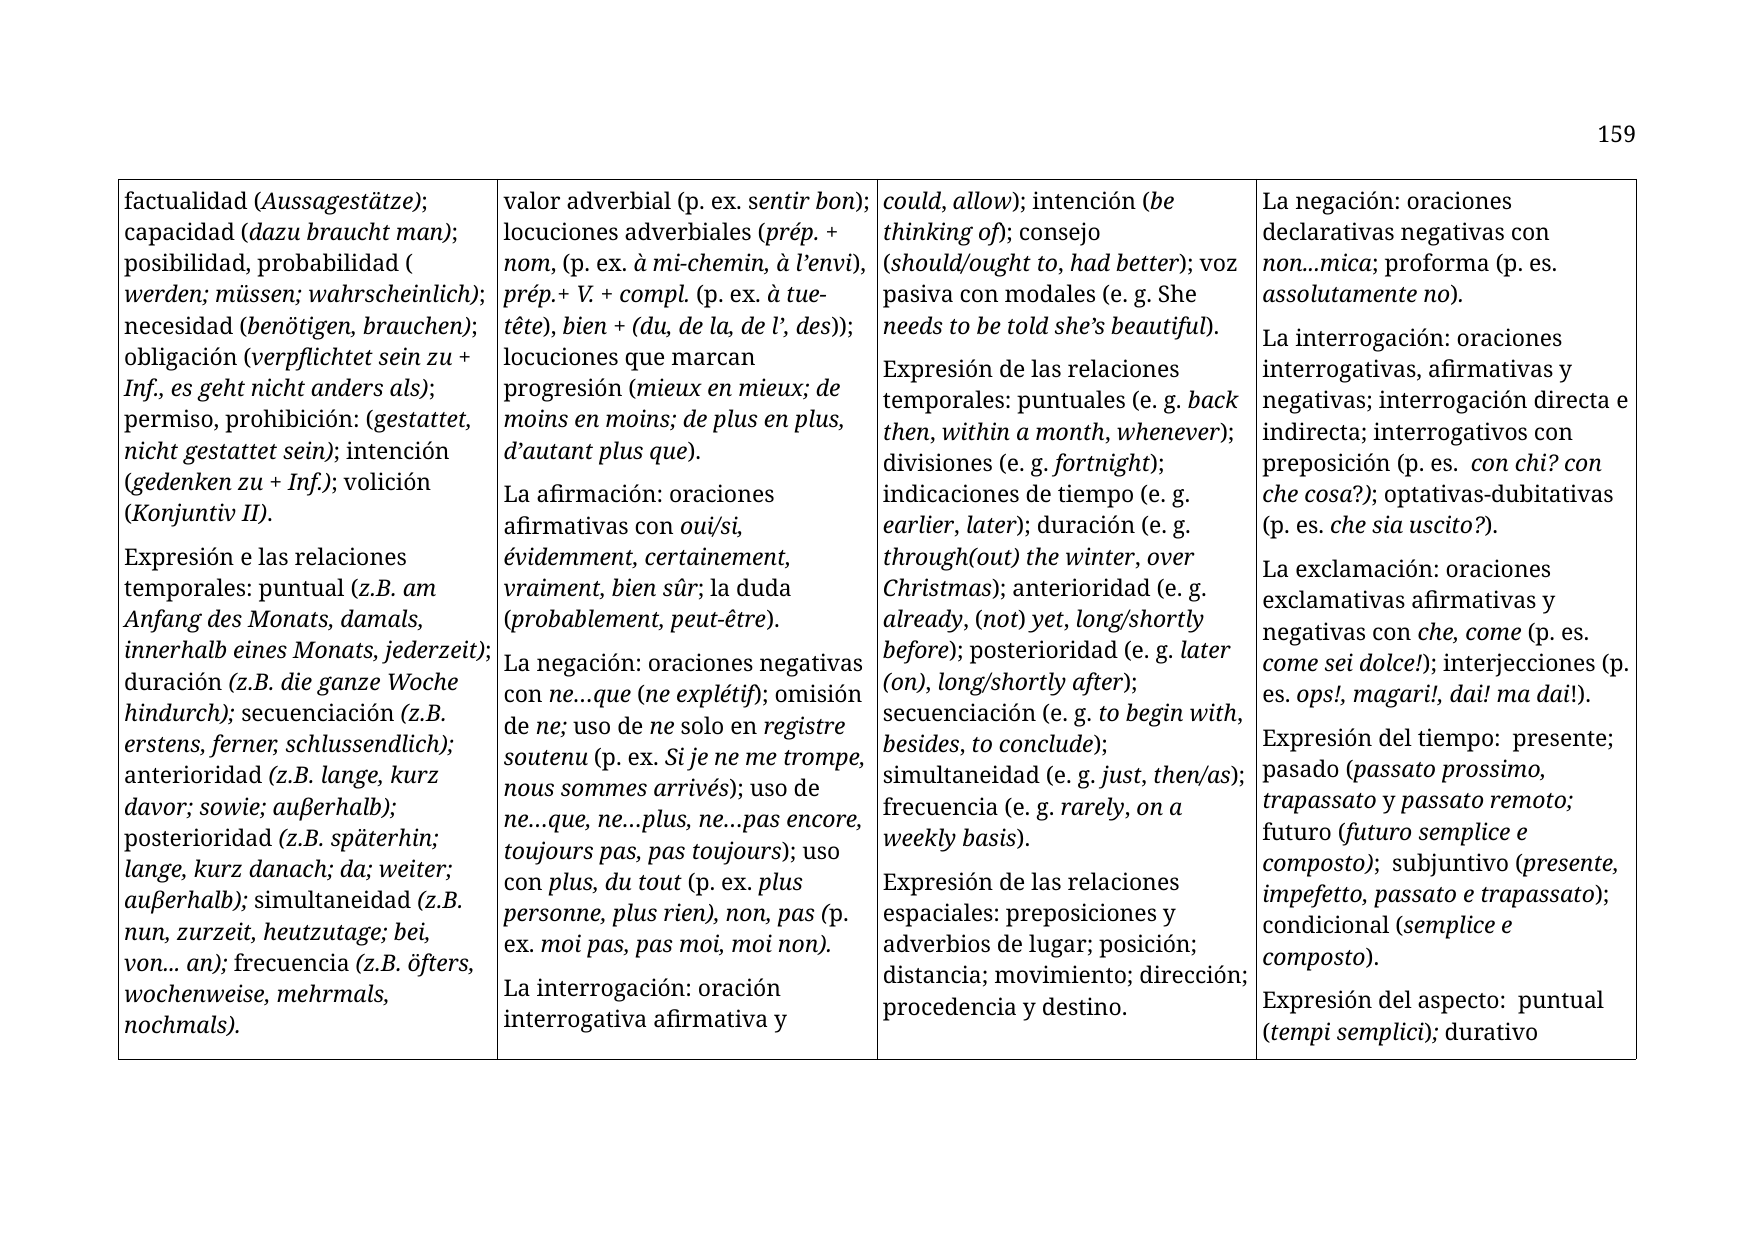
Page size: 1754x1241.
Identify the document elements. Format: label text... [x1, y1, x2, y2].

table_cell valor adverbial (p. ex. sentir bon); locuciones adverbiales (prép. + nom, (p. ex. à mi-chemin, à l’envi), prép.+ V. + compl. (p. ex. à tue-tête), bien + (du, de la, de l’, des)); locuciones que marcan progresión (mieux en mieux; de moins en moins; de plus en plus, d’autant plus que). La afirmación: oraciones afirmativas con oui/si, évidemment, certainement, vraiment, bien sûr; la duda (probablement, peut-être). La negación: oraciones negativas con ne…que (ne explétif); omisión de ne; uso de ne solo en registre soutenu (p. ex. Si je ne me trompe, nous sommes arrivés); uso de ne…que, ne…plus, ne…pas encore, toujours pas, pas toujours); uso con plus, du tout (p. ex. plus personne, plus rien), non, pas (p. ex. moi pas, pas moi, moi non). La interrogación: oración interrogativa afirmativa y [498, 180, 877, 1059]
table_cell La negación: oraciones declarativas negativas con non...mica; proforma (p. es. assolutamente no). La interrogación: oraciones interrogativas, afirmativas y negativas; interrogación directa e indirecta; interrogativos con preposición (p. es. con chi? con che cosa?); optativas-dubitativas (p. es. che sia uscito?). La exclamación: oraciones exclamativas afirmativas y negativas con che, come (p. es. come sei dolce!); interjecciones (p. es. ops!, magari!, dai! ma dai!). Expresión del tiempo: presente; pasado (passato prossimo, trapassato y passato remoto; futuro (futuro semplice e composto); subjuntivo (presente, impefetto, passato e trapassato); condicional (semplice e composto). Expresión del aspecto: puntual (tempi semplici); durativo [1257, 180, 1636, 1059]
table_cell could, allow); intención (be thinking of); consejo (should/ought to, had better); voz pasiva con modales (e. g. She needs to be told she’s beautiful). Expresión de las relaciones temporales: puntuales (e. g. back then, within a month, whenever); divisiones (e. g. fortnight); indicaciones de tiempo (e. g. earlier, later); duración (e. g. through(out) the winter, over Christmas); anterioridad (e. g. already, (not) yet, long/shortly before); posterioridad (e. g. later (on), long/shortly after); secuenciación (e. g. to begin with, besides, to conclude); simultaneidad (e. g. just, then/as); frecuencia (e. g. rarely, on a weekly basis). Expresión de las relaciones espaciales: preposiciones y adverbios de lugar; posición; distancia; movimiento; dirección; procedencia y destino. [878, 180, 1256, 1059]
table_cell factualidad (Aussagestätze); capacidad (dazu braucht man); posibilidad, probabilidad ( werden; müssen; wahrscheinlich); necesidad (benötigen, brauchen); obligación (verpflichtet sein zu + Inf., es geht nicht anders als); permiso, prohibición: (gestattet, nicht gestattet sein); intención (gedenken zu + Inf.); volición (Konjuntiv II). Expresión e las relaciones temporales: puntual (z.B. am Anfang des Monats, damals, innerhalb eines Monats, jederzeit); duración (z.B. die ganze Woche hindurch); secuenciación (z.B. erstens, ferner, schlussendlich); anterioridad (z.B. lange, kurz davor; sowie; auβerhalb); posterioridad (z.B. späterhin; lange, kurz danach; da; weiter; auβerhalb); simultaneidad (z.B. nun, zurzeit, heutzutage; bei, von... an); frecuencia (z.B. öfters, wochenweise, mehrmals, nochmals). [119, 180, 497, 1059]
